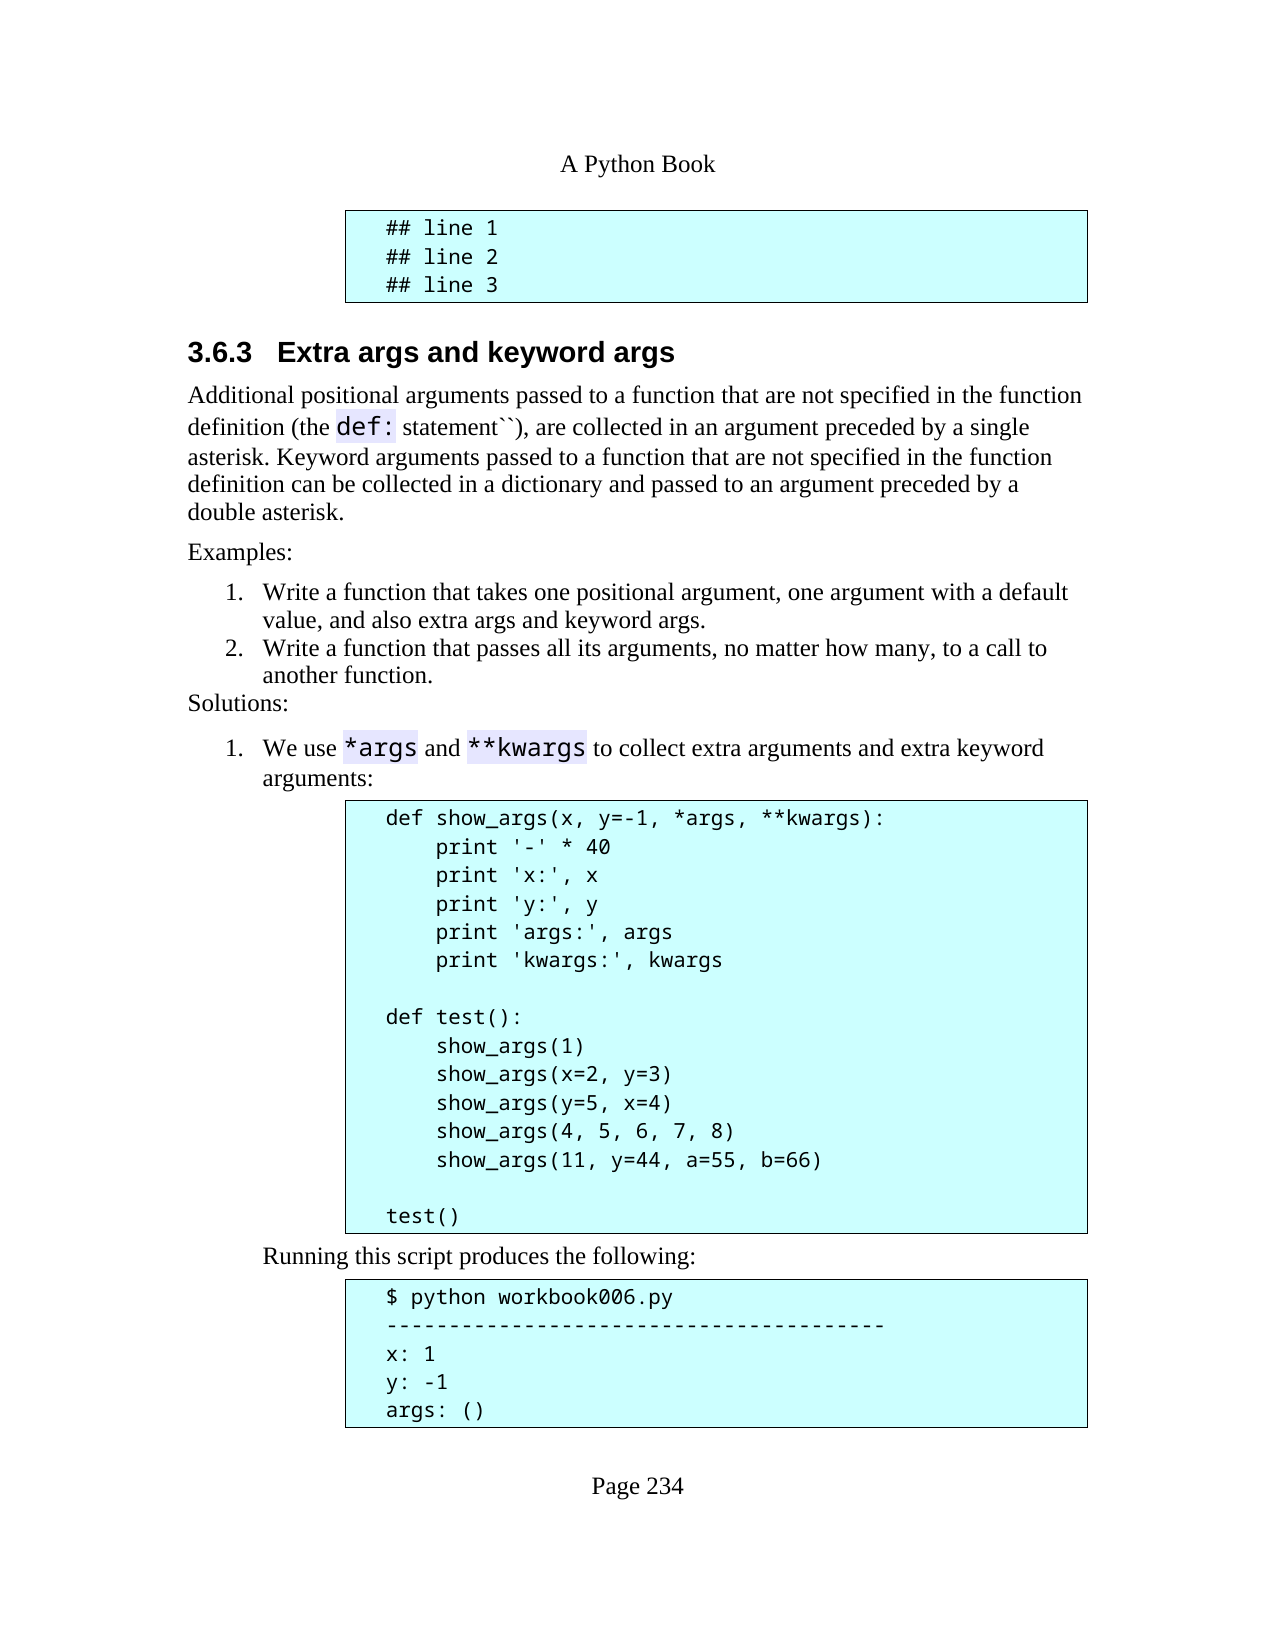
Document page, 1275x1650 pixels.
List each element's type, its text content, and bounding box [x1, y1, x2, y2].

text Additional positional arguments passed to a function that are not specified in the function definition (the def: statement``), are collected in an argument preceded by a single asterisk. Keyword arguments passed to a function that are not specified in the function definition can be collected in a dictionary and passed to an argument preceded by a double asterisk. [187, 381, 1087, 526]
list Write a function that passes all its arguments, no matter how many, to a call to another function. [225, 634, 1087, 689]
subtitle 3.6.3 Extra args and keyword args [187, 336, 1087, 368]
list $ python workbook006.py ---------------------------------------- x: 1 y: -1 args: () [346, 1280, 1087, 1427]
list Running this script produces the following: [225, 1242, 1087, 1270]
text Solutions: [187, 689, 1087, 717]
text Examples: [187, 538, 1087, 566]
list def show_args(x, y=-1, *args, **kwargs): print '-' * 40 print 'x:', x print 'y:', y print 'args:', args print 'kwargs:', kwargs def test(): show_args(1) show_args(x=2, y=3) show_args(y=5, x=4) show_args(4, 5, 6, 7, 8) show_args(11, y=44, a=55, b=66) test() [346, 801, 1087, 1233]
list We use *args and **kwargs to collect extra arguments and extra keyword arguments: [225, 729, 1087, 791]
list Write a function that takes one positional argument, one argument with a default value, and also extra args and keyword args. [225, 578, 1087, 634]
list ## line 1 ## line 2 ## line 3 [346, 211, 1087, 302]
